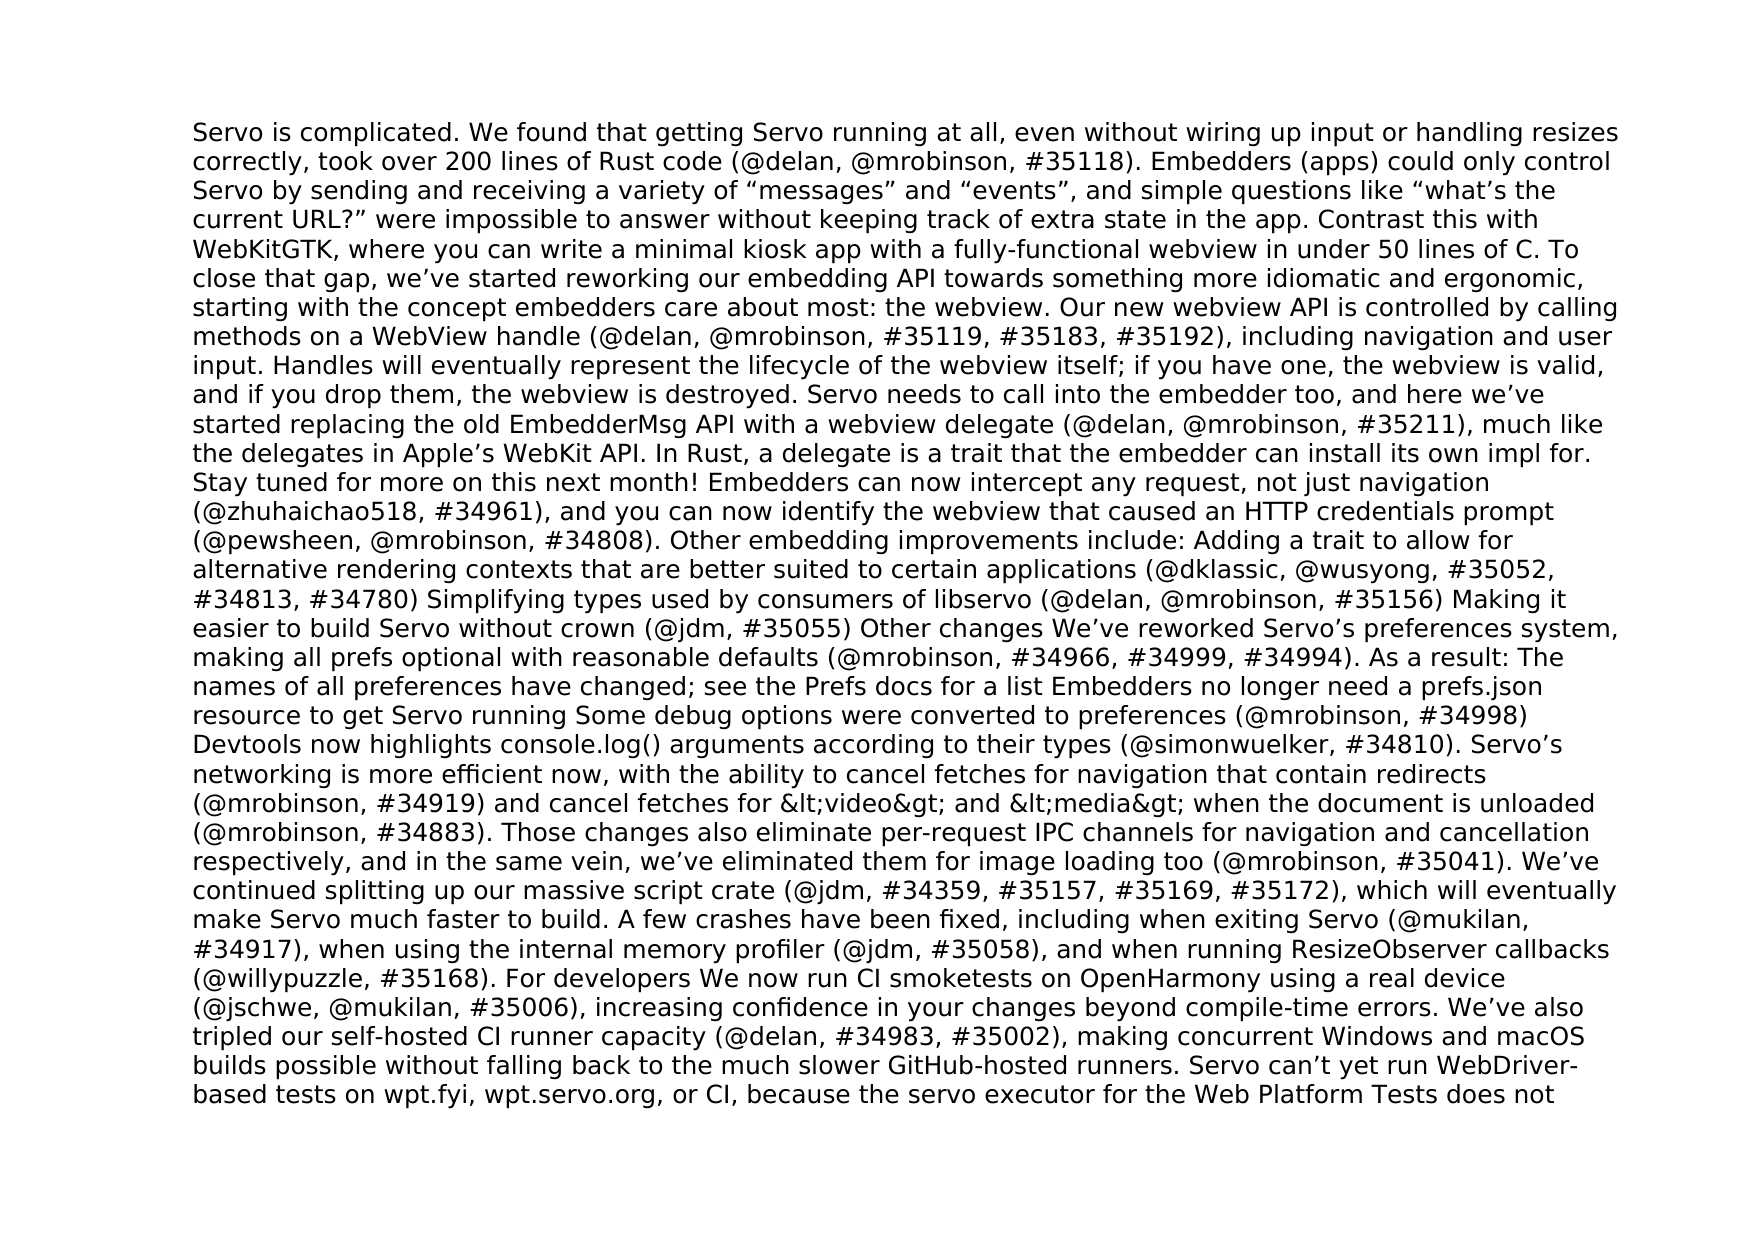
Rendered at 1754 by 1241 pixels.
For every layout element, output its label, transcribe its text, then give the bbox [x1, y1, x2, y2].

list Servo is complicated. We found that getting Servo running at all, even without wiring up input or handling resizes correctly, took over 200 lines of Rust code (@delan, @mrobinson, #35118). Embedders (apps) could only control Servo by sending and receiving a variety of “messages” and “events”, and simple questions like “what’s the current URL?” were impossible to answer without keeping track of extra state in the app. Contrast this with WebKitGTK, where you can write a minimal kiosk app with a fully-functional webview in under 50 lines of C. To close that gap, we’ve started reworking our embedding API towards something more idiomatic and ergonomic, starting with the concept embedders care about most: the webview. Our new webview API is controlled by calling methods on a WebView handle (@delan, @mrobinson, #35119, #35183, #35192), including navigation and user input. Handles will eventually represent the lifecycle of the webview itself; if you have one, the webview is valid, and if you drop them, the webview is destroyed. Servo needs to call into the embedder too, and here we’ve started replacing the old EmbedderMsg API with a webview delegate (@delan, @mrobinson, #35211), much like the delegates in Apple’s WebKit API. In Rust, a delegate is a trait that the embedder can install its own impl for. Stay tuned for more on this next month! Embedders can now intercept any request, not just navigation (@zhuhaichao518, #34961), and you can now identify the webview that caused an HTTP credentials prompt (@pewsheen, @mrobinson, #34808). Other embedding improvements include: Adding a trait to allow for alternative rendering contexts that are better suited to certain applications (@dklassic, @wusyong, #35052, #34813, #34780) Simplifying types used by consumers of libservo (@delan, @mrobinson, #35156) Making it easier to build Servo without crown (@jdm, #35055) Other changes We’ve reworked Servo’s preferences system, making all prefs optional with reasonable defaults (@mrobinson, #34966, #34999, #34994). As a result: The names of all preferences have changed; see the Prefs docs for a list Embedders no longer need a prefs.json resource to get Servo running Some debug options were converted to preferences (@mrobinson, #34998) Devtools now highlights console.log() arguments according to their types (@simonwuelker, #34810). Servo’s networking is more efficient now, with the ability to cancel fetches for navigation that contain redirects (@mrobinson, #34919) and cancel fetches for &lt;video&gt; and &lt;media&gt; when the document is unloaded (@mrobinson, #34883). Those changes also eliminate per-request IPC channels for navigation and cancellation respectively, and in the same vein, we’ve eliminated them for image loading too (@mrobinson, #35041). We’ve continued splitting up our massive script crate (@jdm, #34359, #35157, #35169, #35172), which will eventually make Servo much faster to build. A few crashes have been fixed, including when exiting Servo (@mukilan, #34917), when using the internal memory profiler (@jdm, #35058), and when running ResizeObserver callbacks (@willypuzzle, #35168). For developers We now run CI smoketests on OpenHarmony using a real device (@jschwe, @mukilan, #35006), increasing confidence in your changes beyond compile-time errors. We’ve also tripled our self-hosted CI runner capacity (@delan, #34983, #35002), making concurrent Windows and macOS builds possible without falling back to the much slower GitHub-hosted runners. Servo can’t yet run WebDriver-based tests on wpt.fyi, wpt.servo.org, or CI, because the servo executor for the Web Platform Tests does not [177, 118, 1636, 1110]
